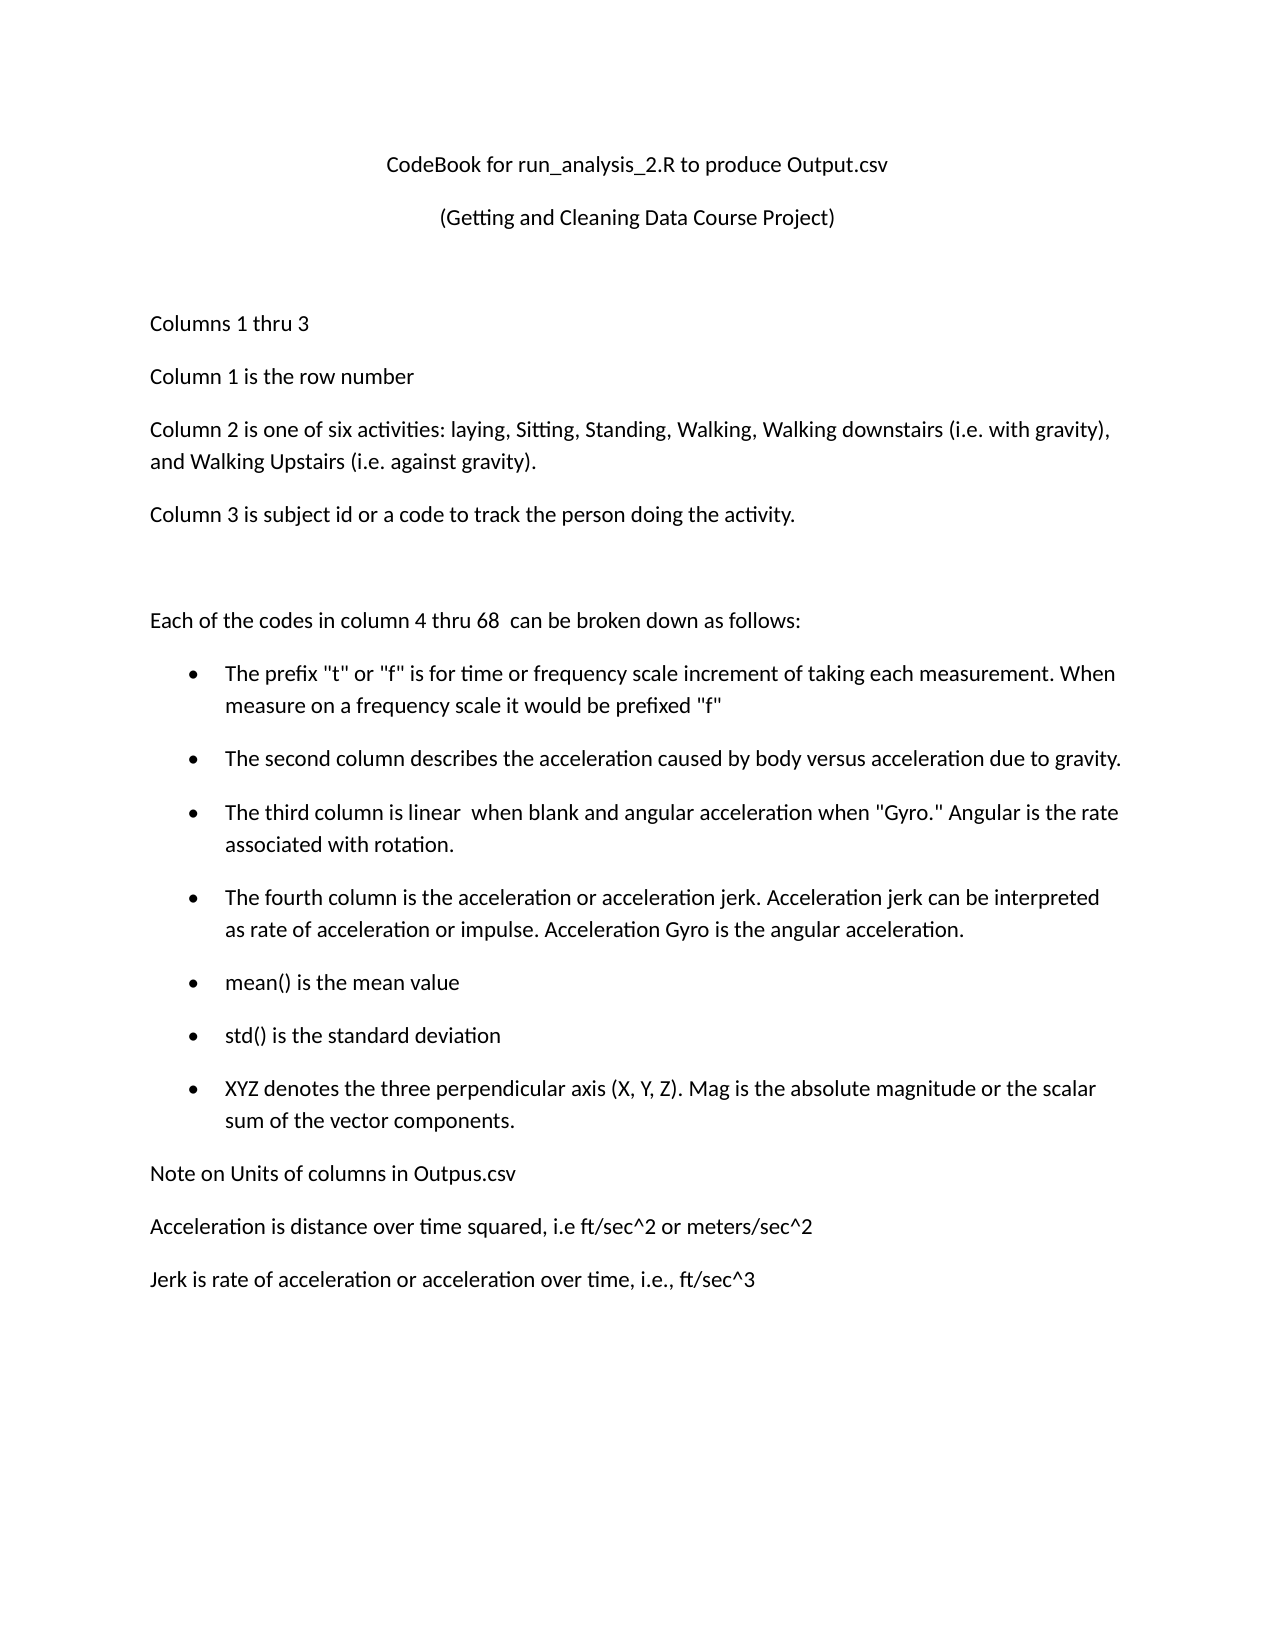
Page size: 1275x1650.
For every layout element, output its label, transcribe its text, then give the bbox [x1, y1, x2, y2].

list std() is the standard deviation [187, 1021, 1125, 1049]
text Jerk is rate of acceleration or acceleration over time, i.e., ft/sec^3 [150, 1265, 1125, 1293]
text (Getting and Cleaning Data Course Project) [150, 203, 1125, 231]
text Columns 1 thru 3 [150, 309, 1125, 337]
list The third column is linear when blank and angular acceleration when "Gyro." Angular is the rate associated with rotation. [187, 798, 1125, 858]
list XYZ denotes the three perpendicular axis (X, Y, Z). Mag is the absolute magnitude or the scalar sum of the vector components. [187, 1074, 1125, 1134]
list mean() is the mean value [187, 968, 1125, 996]
text Note on Units of columns in Outpus.csv [150, 1159, 1125, 1187]
list The prefix "t" or "f" is for time or frequency scale increment of taking each measurement. When measure on a frequency scale it would be prefixed "f" [187, 659, 1125, 719]
text Column 1 is the row number [150, 362, 1125, 390]
list The fourth column is the acceleration or acceleration jerk. Acceleration jerk can be interpreted as rate of acceleration or impulse. Acceleration Gyro is the angular acceleration. [187, 883, 1125, 943]
text Column 3 is subject id or a code to track the person doing the activity. [150, 500, 1125, 528]
text Acceleration is distance over time squared, i.e ft/sec^2 or meters/sec^2 [150, 1212, 1125, 1240]
text Each of the codes in column 4 thru 68 can be broken down as follows: [150, 606, 1125, 634]
list The second column describes the acceleration caused by body versus acceleration due to gravity. [187, 744, 1125, 773]
text Column 2 is one of six activities: laying, Sitting, Standing, Walking, Walking downstairs (i.e. with gravity), and Walking Upstairs (i.e. against gravity). [150, 415, 1125, 475]
text CodeBook for run_analysis_2.R to produce Output.csv [150, 150, 1125, 178]
